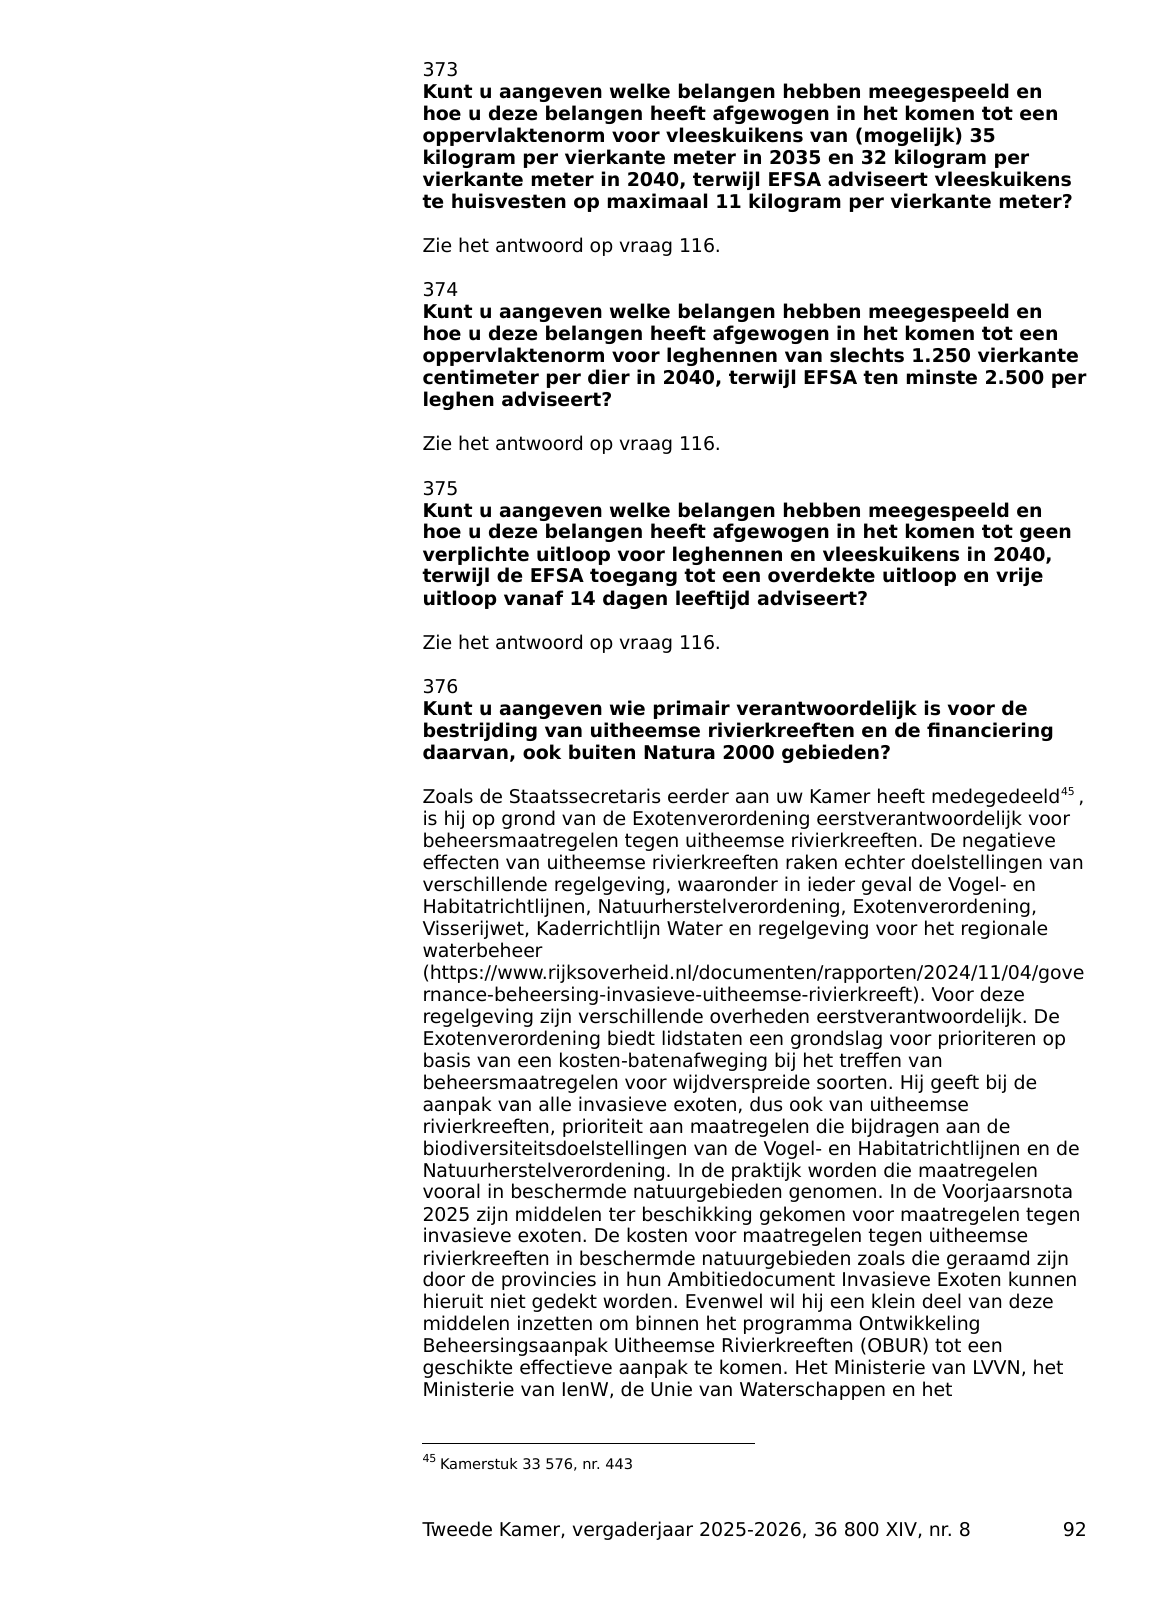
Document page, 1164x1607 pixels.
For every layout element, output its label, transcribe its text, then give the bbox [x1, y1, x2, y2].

text Kunt u aangeven wie primair verantwoordelijk is voor de bestrijding van uitheemse rivierkreeften en de financiering daarvan, ook buiten Natura 2000 gebieden? [422, 698, 1087, 764]
text 375 [422, 477, 1087, 499]
text Kunt u aangeven welke belangen hebben meegespeeld en hoe u deze belangen heeft afgewogen in het komen tot een oppervlaktenorm voor leghennen van slechts 1.250 vierkante centimeter per dier in 2040, terwijl EFSA ten minste 2.500 per leghen adviseert? [422, 301, 1087, 411]
text Kunt u aangeven welke belangen hebben meegespeeld en hoe u deze belangen heeft afgewogen in het komen tot een oppervlaktenorm voor vleeskuikens van (mogelijk) 35 kilogram per vierkante meter in 2035 en 32 kilogram per vierkante meter in 2040, terwijl EFSA adviseert vleeskuikens te huisvesten op maximaal 11 kilogram per vierkante meter? [422, 81, 1087, 213]
text Zie het antwoord op vraag 116. [422, 632, 1087, 653]
text Zie het antwoord op vraag 116. [422, 235, 1087, 257]
text 374 [422, 279, 1087, 301]
text 373 [422, 59, 1087, 81]
text Kunt u aangeven welke belangen hebben meegespeeld en hoe u deze belangen heeft afgewogen in het komen tot geen verplichte uitloop voor leghennen en vleeskuikens in 2040, terwijl de EFSA toegang tot een overdekte uitloop en vrije uitloop vanaf 14 dagen leeftijd adviseert? [422, 499, 1087, 609]
text Zoals de Staatssecretaris eerder aan uw Kamer heeft medegedeeld, is hij op grond van de Exotenverordening eerstverantwoordelijk voor beheersmaatregelen tegen uitheemse rivierkreeften. De negatieve effecten van uitheemse rivierkreeften raken echter doelstellingen van verschillende regelgeving, waaronder in ieder geval de Vogel- en Habitatrichtlijnen, Natuurherstelverordening, Exotenverordening, Visserijwet, Kaderrichtlijn Water en regelgeving voor het regionale waterbeheer (https://www.rijksoverheid.nl/documenten/rapporten/2024/11/04/governance-beheersing-invasieve-uitheemse-rivierkreeft). Voor deze regelgeving zijn verschillende overheden eerstverantwoordelijk. De Exotenverordening biedt lidstaten een grondslag voor prioriteren op basis van een kosten-batenafweging bij het treffen van beheersmaatregelen voor wijdverspreide soorten. Hij geeft bij de aanpak van alle invasieve exoten, dus ook van uitheemse rivierkreeften, prioriteit aan maatregelen die bijdragen aan de biodiversiteitsdoelstellingen van de Vogel- en Habitatrichtlijnen en de Natuurherstelverordening. In de praktijk worden die maatregelen vooral in beschermde natuurgebieden genomen. In de Voorjaarsnota 2025 zijn middelen ter beschikking gekomen voor maatregelen tegen invasieve exoten. De kosten voor maatregelen tegen uitheemse rivierkreeften in beschermde natuurgebieden zoals die geraamd zijn door de provincies in hun Ambitiedocument Invasieve Exoten kunnen hieruit niet gedekt worden. Evenwel wil hij een klein deel van deze middelen inzetten om binnen het programma Ontwikkeling Beheersingsaanpak Uitheemse Rivierkreeften (OBUR) tot een geschikte effectieve aanpak te komen. Het Ministerie van LVVN, het Ministerie van IenW, de Unie van Waterschappen en het [422, 786, 1087, 1401]
text 376 [422, 676, 1087, 698]
text Zie het antwoord op vraag 116. [422, 433, 1087, 455]
text Kamerstuk 33 576, nr. 443 [422, 1452, 1087, 1474]
